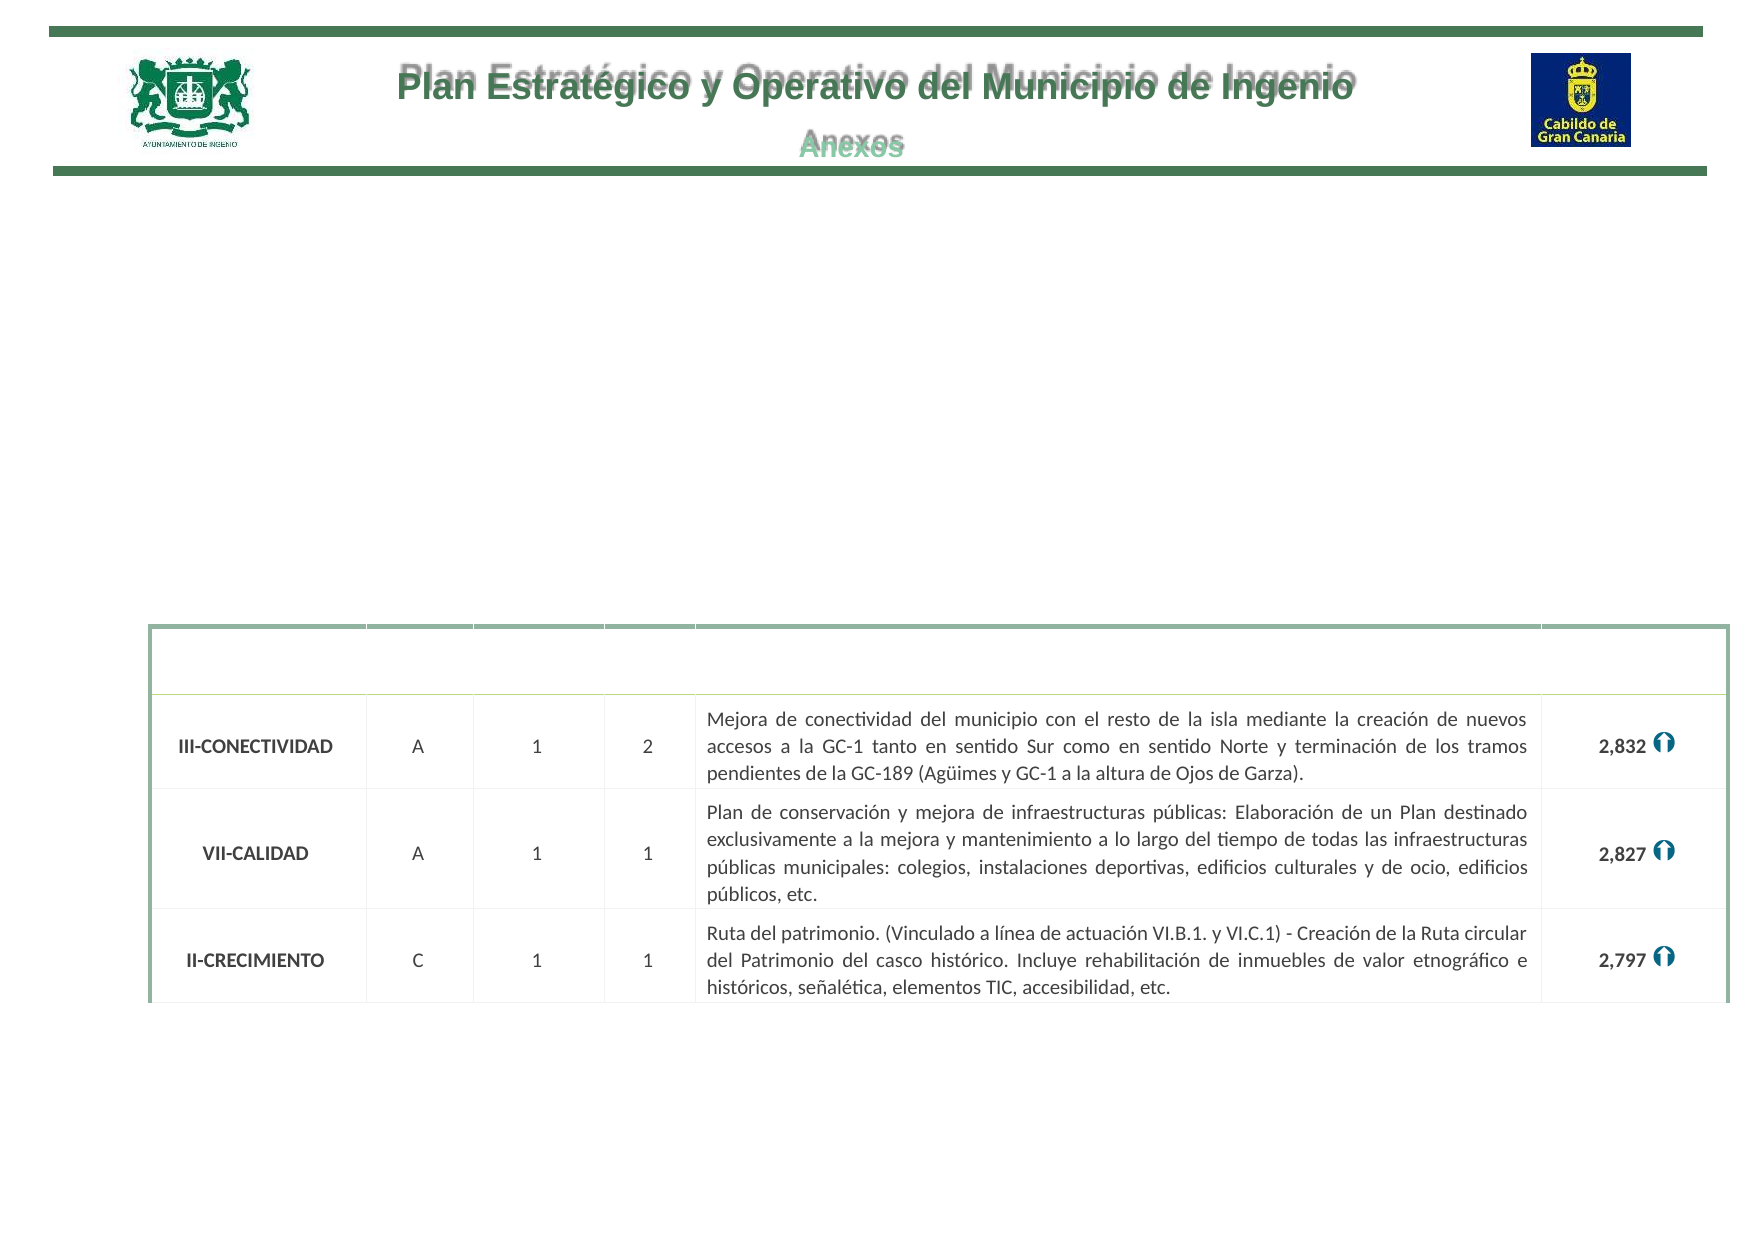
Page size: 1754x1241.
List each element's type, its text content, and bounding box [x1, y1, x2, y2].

table_cell III-CONECTIVIDAD [152, 695, 366, 788]
table_cell 1 [474, 695, 604, 788]
table_cell Ruta del patrimonio. (Vinculado a línea de actuación VI.B.1. y VI.C.1) - Creación de la Ruta circular del Patrimonio del casco histórico. Incluye rehabilitación de inmuebles de valor etnográfico e históricos, señalética, elementos TIC, accesibilidad, etc. [696, 909, 1541, 1002]
table_cell 1 [474, 909, 604, 1002]
table_cell 2,827  [1542, 789, 1726, 908]
table_cell Mejora de conectividad del municipio con el resto de la isla mediante la creación de nuevos accesos a la GC-1 tanto en sentido Sur como en sentido Norte y terminación de los tramos pendientes de la GC-189 (Agüimes y GC-1 a la altura de Ojos de Garza). [696, 695, 1541, 788]
table_header OBJETIVO [367, 629, 473, 694]
table_cell 1 [605, 789, 695, 908]
table_cell 1 [474, 789, 604, 908]
table_cell A [367, 695, 473, 788]
table_header RETO [152, 629, 366, 694]
table_header VALORACION [1542, 629, 1726, 694]
table_header LÍNEA DE ACTUACIÓN [474, 629, 604, 694]
table_cell 2,832  [1542, 695, 1726, 788]
table_cell C [367, 909, 473, 1002]
table_cell II-CRECIMIENTO [152, 909, 366, 1002]
table_cell 2,797  [1542, 909, 1726, 1002]
table_cell Plan de conservación y mejora de infraestructuras públicas: Elaboración de un Plan destinado exclusivamente a la mejora y mantenimiento a lo largo del tiempo de todas las infraestructuras públicas municipales: colegios, instalaciones deportivas, edificios culturales y de ocio, edificios públicos, etc. [696, 789, 1541, 908]
table_header ACCIÓN [605, 629, 695, 694]
table_cell A [367, 789, 473, 908]
table_cell 2 [605, 695, 695, 788]
table_header DESCRIPCIÓN DE LA ACTUACIÓN PROPUESTA [696, 629, 1541, 694]
table_cell 1 [605, 909, 695, 1002]
table_cell VII-CALIDAD [152, 789, 366, 908]
